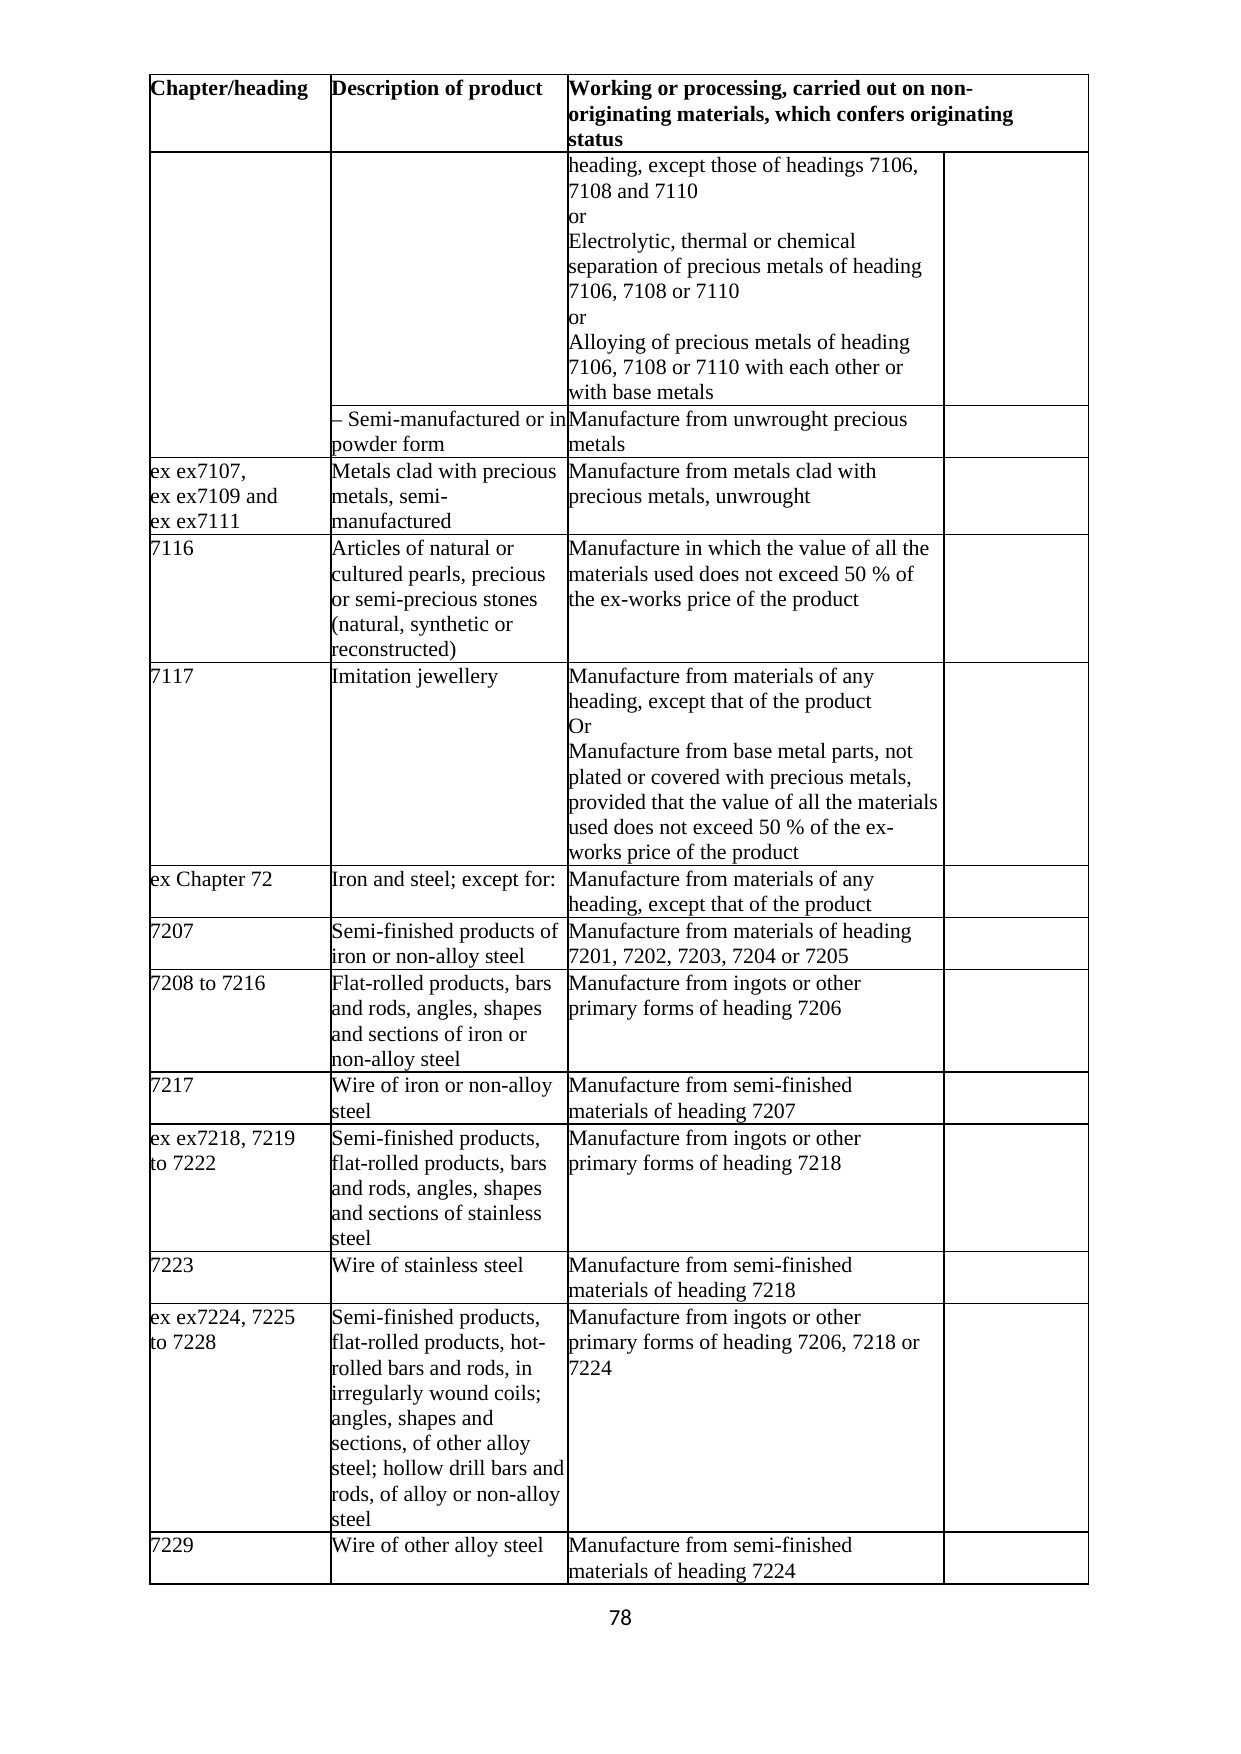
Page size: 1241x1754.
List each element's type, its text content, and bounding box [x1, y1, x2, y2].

table_cell Semi-finished products, flat-rolled products, hot-rolled bars and rods, in irregularly wound coils; angles, shapes and sections, of other alloy steel; hollow drill bars and rods, of alloy or non-alloy steel [332, 1304, 567, 1531]
table_cell ex Chapter 72 [151, 866, 330, 917]
table_cell Articles of natural or cultured pearls, precious or semi-precious stones (natural, synthetic or reconstructed) [332, 535, 567, 661]
table_cell heading, except those of headings 7106, 7108 and 7110 or Electrolytic, thermal or chemical separation of precious metals of heading 7106, 7108 or 7110 or Alloying of precious metals of heading 7106, 7108 or 7110 with each other or with base metals [569, 153, 943, 404]
table_cell Manufacture from materials of any heading, except that of the product [569, 866, 943, 917]
table_cell Wire of other alloy steel [332, 1533, 567, 1583]
table_cell [332, 153, 567, 404]
table_cell [945, 1304, 1088, 1531]
table_cell [945, 918, 1088, 968]
table_cell Manufacture from unwrought precious metals [569, 406, 943, 457]
table_cell [945, 1073, 1088, 1123]
table_cell Flat-rolled products, bars and rods, angles, shapes and sections of iron or non-alloy steel [332, 970, 567, 1071]
table_cell Manufacture from semi-finished materials of heading 7207 [569, 1073, 943, 1123]
table_cell ex ex7107, ex ex7109 and ex ex7111 [151, 458, 330, 534]
table_cell [945, 970, 1088, 1071]
table_cell Metals clad with precious metals, semi-manufactured [332, 458, 567, 534]
table_cell 7229 [151, 1533, 330, 1583]
table_header Description of product [332, 75, 567, 151]
table_cell Wire of stainless steel [332, 1252, 567, 1302]
table_cell Manufacture from materials of heading 7201, 7202, 7203, 7204 or 7205 [569, 918, 943, 968]
table_cell Manufacture from ingots or other primary forms of heading 7218 [569, 1125, 943, 1251]
table_cell Manufacture from materials of any heading, except that of the product Or Manufacture from base metal parts, not plated or covered with precious metals, provided that the value of all the materials used does not exceed 50 % of the ex-works price of the product [569, 663, 943, 864]
table_cell Imitation jewellery [332, 663, 567, 864]
table_cell ex ex7218, 7219 to 7222 [151, 1125, 330, 1251]
table_cell Semi-finished products of iron or non-alloy steel [332, 918, 567, 968]
table_header Working or processing, carried out on non-originating materials, which confers originating status [569, 75, 1088, 151]
table_cell Manufacture from semi-finished materials of heading 7224 [569, 1533, 943, 1583]
table_cell Wire of iron or non-alloy steel [332, 1073, 567, 1123]
table_cell 7116 [151, 535, 330, 661]
table_cell Manufacture in which the value of all the materials used does not exceed 50 % of the ex-works price of the product [569, 535, 943, 661]
table_cell Manufacture from semi-finished materials of heading 7218 [569, 1252, 943, 1302]
table_cell [945, 1252, 1088, 1302]
table_cell [945, 866, 1088, 917]
table_cell 7217 [151, 1073, 330, 1123]
table_cell [945, 406, 1088, 457]
table_cell 7117 [151, 663, 330, 864]
table_cell [945, 663, 1088, 864]
table_cell Manufacture from ingots or other primary forms of heading 7206 [569, 970, 943, 1071]
table_cell – Semi-manufactured or in powder form [332, 406, 567, 457]
table_cell [151, 153, 330, 457]
table_header Chapter/heading [151, 75, 330, 151]
table_cell 7207 [151, 918, 330, 968]
table_cell [945, 535, 1088, 661]
table_cell Manufacture from ingots or other primary forms of heading 7206, 7218 or 7224 [569, 1304, 943, 1531]
table_cell ex ex7224, 7225 to 7228 [151, 1304, 330, 1531]
table_cell Manufacture from metals clad with precious metals, unwrought [569, 458, 943, 534]
table_cell Semi-finished products, flat-rolled products, bars and rods, angles, shapes and sections of stainless steel [332, 1125, 567, 1251]
table_cell Iron and steel; except for: [332, 866, 567, 917]
table_cell 7223 [151, 1252, 330, 1302]
table_cell [945, 153, 1088, 404]
table_cell [945, 1533, 1088, 1583]
table_cell [945, 458, 1088, 534]
table_cell 7208 to 7216 [151, 970, 330, 1071]
table_cell [945, 1125, 1088, 1251]
